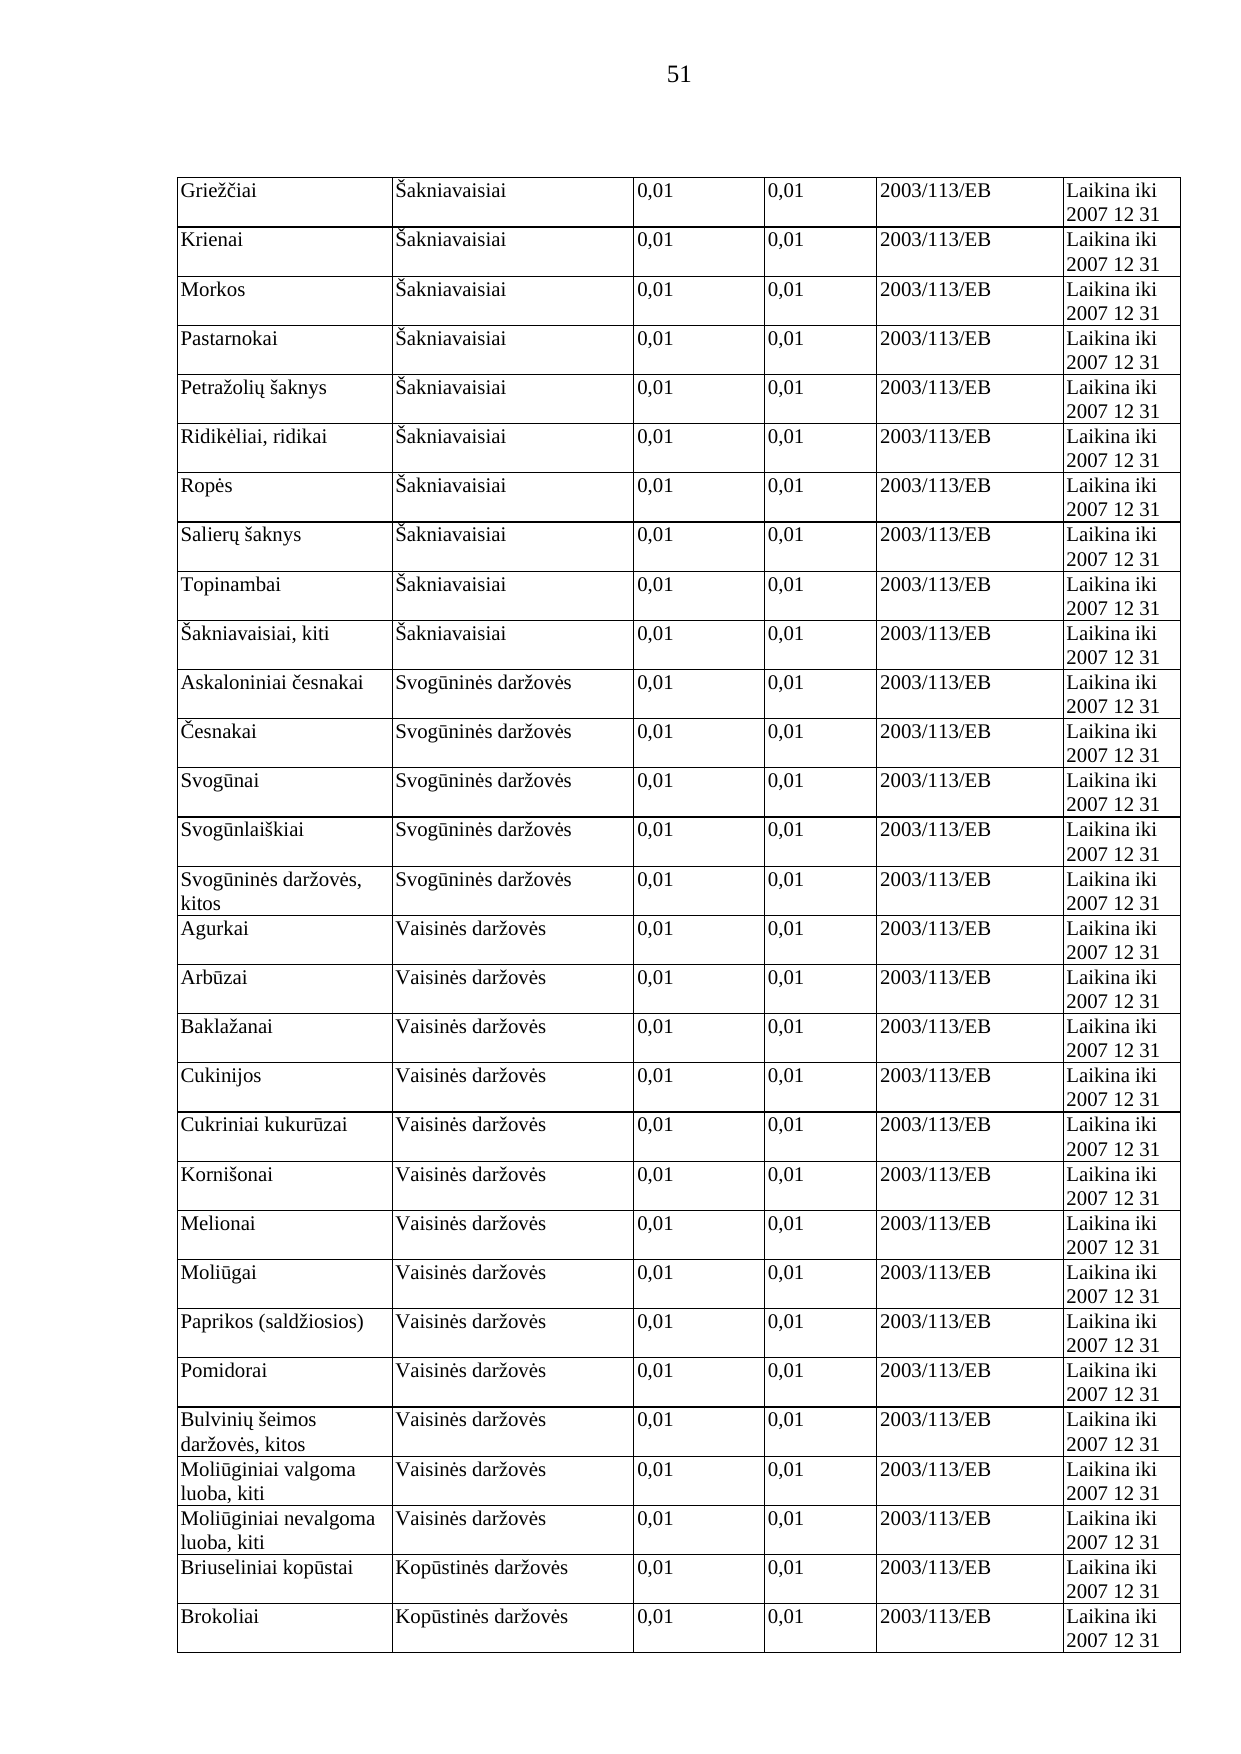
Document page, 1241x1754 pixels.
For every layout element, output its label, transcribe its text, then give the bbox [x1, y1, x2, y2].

table_cell Šakniavaisiai [393, 523, 633, 571]
table_cell Šakniavaisiai [393, 473, 633, 521]
table_cell 0,01 [765, 768, 876, 816]
table_cell Krienai [178, 228, 392, 276]
table_cell Laikina iki 2007 12 31 [1064, 1408, 1180, 1456]
table_cell 2003/113/EB [877, 1457, 1063, 1505]
table_cell 2003/113/EB [877, 1408, 1063, 1456]
table_cell Laikina iki 2007 12 31 [1064, 1506, 1180, 1554]
table_cell 2003/113/EB [877, 768, 1063, 816]
table_cell 2003/113/EB [877, 1604, 1063, 1652]
table_cell Laikina iki 2007 12 31 [1064, 965, 1180, 1013]
table_cell 0,01 [634, 1358, 764, 1406]
table_cell Svogūninės daržovės, kitos [178, 867, 392, 915]
table_cell 0,01 [765, 1260, 876, 1308]
table_cell Vaisinės daržovės [393, 1113, 633, 1161]
table_cell Laikina iki 2007 12 31 [1064, 1604, 1180, 1652]
table_cell Šakniavaisiai [393, 424, 633, 472]
table_cell 2003/113/EB [877, 1211, 1063, 1259]
table_cell Pastarnokai [178, 326, 392, 374]
table_cell 2003/113/EB [877, 523, 1063, 571]
table_cell 0,01 [634, 326, 764, 374]
table_cell 0,01 [765, 1604, 876, 1652]
table_cell 0,01 [765, 916, 876, 964]
table_cell 0,01 [634, 768, 764, 816]
table_cell 0,01 [765, 670, 876, 718]
table_cell 0,01 [765, 965, 876, 1013]
table_cell 2003/113/EB [877, 1162, 1063, 1210]
table_cell Laikina iki 2007 12 31 [1064, 1014, 1180, 1062]
table_cell Kopūstinės daržovės [393, 1604, 633, 1652]
table_cell Morkos [178, 277, 392, 325]
table_cell Vaisinės daržovės [393, 916, 633, 964]
table_cell 0,01 [634, 424, 764, 472]
table_cell Moliūginiai nevalgoma luoba, kiti [178, 1506, 392, 1554]
table_cell 0,01 [634, 818, 764, 866]
table_cell 0,01 [634, 523, 764, 571]
table_cell Šakniavaisiai [393, 277, 633, 325]
table_cell 0,01 [634, 1162, 764, 1210]
table_cell 0,01 [634, 1604, 764, 1652]
table_cell Laikina iki 2007 12 31 [1064, 228, 1180, 276]
table_cell Cukinijos [178, 1063, 392, 1111]
table_cell Laikina iki 2007 12 31 [1064, 473, 1180, 521]
table_cell Salierų šaknys [178, 523, 392, 571]
table_cell 0,01 [765, 523, 876, 571]
table_cell Vaisinės daržovės [393, 1506, 633, 1554]
table_cell 0,01 [765, 621, 876, 669]
table_cell Cukriniai kukurūzai [178, 1113, 392, 1161]
table_cell 0,01 [765, 178, 876, 226]
table_cell Bulvinių šeimos daržovės, kitos [178, 1408, 392, 1456]
table_cell 2003/113/EB [877, 670, 1063, 718]
table_cell Svogūnai [178, 768, 392, 816]
table_cell 2003/113/EB [877, 572, 1063, 620]
table_cell 0,01 [765, 818, 876, 866]
table_cell 2003/113/EB [877, 424, 1063, 472]
table_cell 0,01 [765, 277, 876, 325]
table_cell Laikina iki 2007 12 31 [1064, 1113, 1180, 1161]
table_cell Baklažanai [178, 1014, 392, 1062]
table_cell Vaisinės daržovės [393, 1457, 633, 1505]
table_cell Laikina iki 2007 12 31 [1064, 1457, 1180, 1505]
table_cell Šakniavaisiai, kiti [178, 621, 392, 669]
table_cell Svogūninės daržovės [393, 670, 633, 718]
table_cell 0,01 [634, 1014, 764, 1062]
table_cell Laikina iki 2007 12 31 [1064, 523, 1180, 571]
table_cell Vaisinės daržovės [393, 1162, 633, 1210]
table_cell 0,01 [634, 277, 764, 325]
table_cell 0,01 [634, 1260, 764, 1308]
table_cell 0,01 [634, 1309, 764, 1357]
table_cell 0,01 [634, 1211, 764, 1259]
table_cell 0,01 [765, 1014, 876, 1062]
table_cell Laikina iki 2007 12 31 [1064, 916, 1180, 964]
table_cell 0,01 [634, 228, 764, 276]
table_cell 0,01 [765, 1408, 876, 1456]
table_cell 0,01 [634, 670, 764, 718]
table_cell 2003/113/EB [877, 228, 1063, 276]
table_cell Petražolių šaknys [178, 375, 392, 423]
table_cell Laikina iki 2007 12 31 [1064, 178, 1180, 226]
table_cell Laikina iki 2007 12 31 [1064, 1309, 1180, 1357]
table_cell Briuseliniai kopūstai [178, 1555, 392, 1603]
table_cell 0,01 [765, 1457, 876, 1505]
table_cell 2003/113/EB [877, 1260, 1063, 1308]
table_cell 0,01 [634, 473, 764, 521]
table_cell Vaisinės daržovės [393, 1408, 633, 1456]
table_cell 0,01 [634, 1063, 764, 1111]
table_cell 2003/113/EB [877, 326, 1063, 374]
table_cell Vaisinės daržovės [393, 965, 633, 1013]
table_cell 2003/113/EB [877, 867, 1063, 915]
table_cell 0,01 [634, 1457, 764, 1505]
table_cell Laikina iki 2007 12 31 [1064, 621, 1180, 669]
table_cell Laikina iki 2007 12 31 [1064, 1358, 1180, 1406]
table_cell Laikina iki 2007 12 31 [1064, 1555, 1180, 1603]
table_cell Vaisinės daržovės [393, 1063, 633, 1111]
table_cell Laikina iki 2007 12 31 [1064, 719, 1180, 767]
table_cell 0,01 [765, 1162, 876, 1210]
table_cell Askaloniniai česnakai [178, 670, 392, 718]
table_cell 0,01 [765, 719, 876, 767]
table_cell Laikina iki 2007 12 31 [1064, 424, 1180, 472]
table_cell Šakniavaisiai [393, 228, 633, 276]
table_cell 2003/113/EB [877, 1358, 1063, 1406]
table_cell 2003/113/EB [877, 1063, 1063, 1111]
table_cell 0,01 [765, 1506, 876, 1554]
table_cell Kopūstinės daržovės [393, 1555, 633, 1603]
table_cell Griežčiai [178, 178, 392, 226]
table_cell 2003/113/EB [877, 1506, 1063, 1554]
table_cell Agurkai [178, 916, 392, 964]
table_cell 2003/113/EB [877, 818, 1063, 866]
table_cell Topinambai [178, 572, 392, 620]
table_cell Šakniavaisiai [393, 326, 633, 374]
table_cell 0,01 [634, 965, 764, 1013]
table_cell Vaisinės daržovės [393, 1260, 633, 1308]
table_cell Arbūzai [178, 965, 392, 1013]
table_cell 0,01 [765, 1555, 876, 1603]
table_cell 2003/113/EB [877, 375, 1063, 423]
table_cell Ridikėliai, ridikai [178, 424, 392, 472]
table_cell Laikina iki 2007 12 31 [1064, 1211, 1180, 1259]
table_cell 0,01 [634, 1408, 764, 1456]
table_cell Vaisinės daržovės [393, 1211, 633, 1259]
table_cell 2003/113/EB [877, 178, 1063, 226]
table_cell Pomidorai [178, 1358, 392, 1406]
table_cell 0,01 [765, 1358, 876, 1406]
table_cell Melionai [178, 1211, 392, 1259]
table_cell Laikina iki 2007 12 31 [1064, 1260, 1180, 1308]
table_cell 2003/113/EB [877, 1309, 1063, 1357]
table_cell Laikina iki 2007 12 31 [1064, 670, 1180, 718]
table_cell 0,01 [634, 1506, 764, 1554]
table_cell 0,01 [765, 424, 876, 472]
table_cell Svogūninės daržovės [393, 768, 633, 816]
table_cell 0,01 [765, 326, 876, 374]
table_cell 0,01 [765, 1309, 876, 1357]
table_cell Brokoliai [178, 1604, 392, 1652]
table_cell Laikina iki 2007 12 31 [1064, 572, 1180, 620]
table_cell 0,01 [634, 867, 764, 915]
table_cell 0,01 [634, 916, 764, 964]
table_cell Laikina iki 2007 12 31 [1064, 1063, 1180, 1111]
table_cell 2003/113/EB [877, 1555, 1063, 1603]
table_cell Vaisinės daržovės [393, 1309, 633, 1357]
table_cell 0,01 [634, 375, 764, 423]
table_cell 0,01 [634, 719, 764, 767]
table_cell Šakniavaisiai [393, 621, 633, 669]
table_cell Svogūnlaiškiai [178, 818, 392, 866]
table_cell 2003/113/EB [877, 621, 1063, 669]
table_cell 0,01 [765, 473, 876, 521]
table_cell 0,01 [634, 572, 764, 620]
table_cell Česnakai [178, 719, 392, 767]
table_cell 0,01 [765, 228, 876, 276]
table_cell 2003/113/EB [877, 277, 1063, 325]
table_cell Laikina iki 2007 12 31 [1064, 375, 1180, 423]
table_cell 2003/113/EB [877, 473, 1063, 521]
table_cell Svogūninės daržovės [393, 867, 633, 915]
table_cell 0,01 [765, 1211, 876, 1259]
table_cell Laikina iki 2007 12 31 [1064, 277, 1180, 325]
table_cell Ropės [178, 473, 392, 521]
table_cell Šakniavaisiai [393, 375, 633, 423]
table_cell Laikina iki 2007 12 31 [1064, 867, 1180, 915]
table_cell 0,01 [765, 375, 876, 423]
table_cell 2003/113/EB [877, 719, 1063, 767]
table_cell Moliūgai [178, 1260, 392, 1308]
table_cell Vaisinės daržovės [393, 1358, 633, 1406]
table_cell 2003/113/EB [877, 1113, 1063, 1161]
table_cell Vaisinės daržovės [393, 1014, 633, 1062]
table_cell 2003/113/EB [877, 965, 1063, 1013]
table_cell Moliūginiai valgoma luoba, kiti [178, 1457, 392, 1505]
table_cell Laikina iki 2007 12 31 [1064, 768, 1180, 816]
table_cell 2003/113/EB [877, 916, 1063, 964]
table_cell 0,01 [634, 1113, 764, 1161]
table_cell 0,01 [634, 621, 764, 669]
table_cell Kornišonai [178, 1162, 392, 1210]
table_cell Laikina iki 2007 12 31 [1064, 1162, 1180, 1210]
table_cell 0,01 [765, 1113, 876, 1161]
table_cell 2003/113/EB [877, 1014, 1063, 1062]
table_cell Šakniavaisiai [393, 178, 633, 226]
table_cell Paprikos (saldžiosios) [178, 1309, 392, 1357]
table_cell 0,01 [765, 1063, 876, 1111]
table_cell Laikina iki 2007 12 31 [1064, 818, 1180, 866]
table_cell Svogūninės daržovės [393, 818, 633, 866]
table_cell 0,01 [765, 572, 876, 620]
table_cell Šakniavaisiai [393, 572, 633, 620]
table_cell 0,01 [765, 867, 876, 915]
table_cell 0,01 [634, 178, 764, 226]
table_cell Svogūninės daržovės [393, 719, 633, 767]
table_cell 0,01 [634, 1555, 764, 1603]
table_cell Laikina iki 2007 12 31 [1064, 326, 1180, 374]
